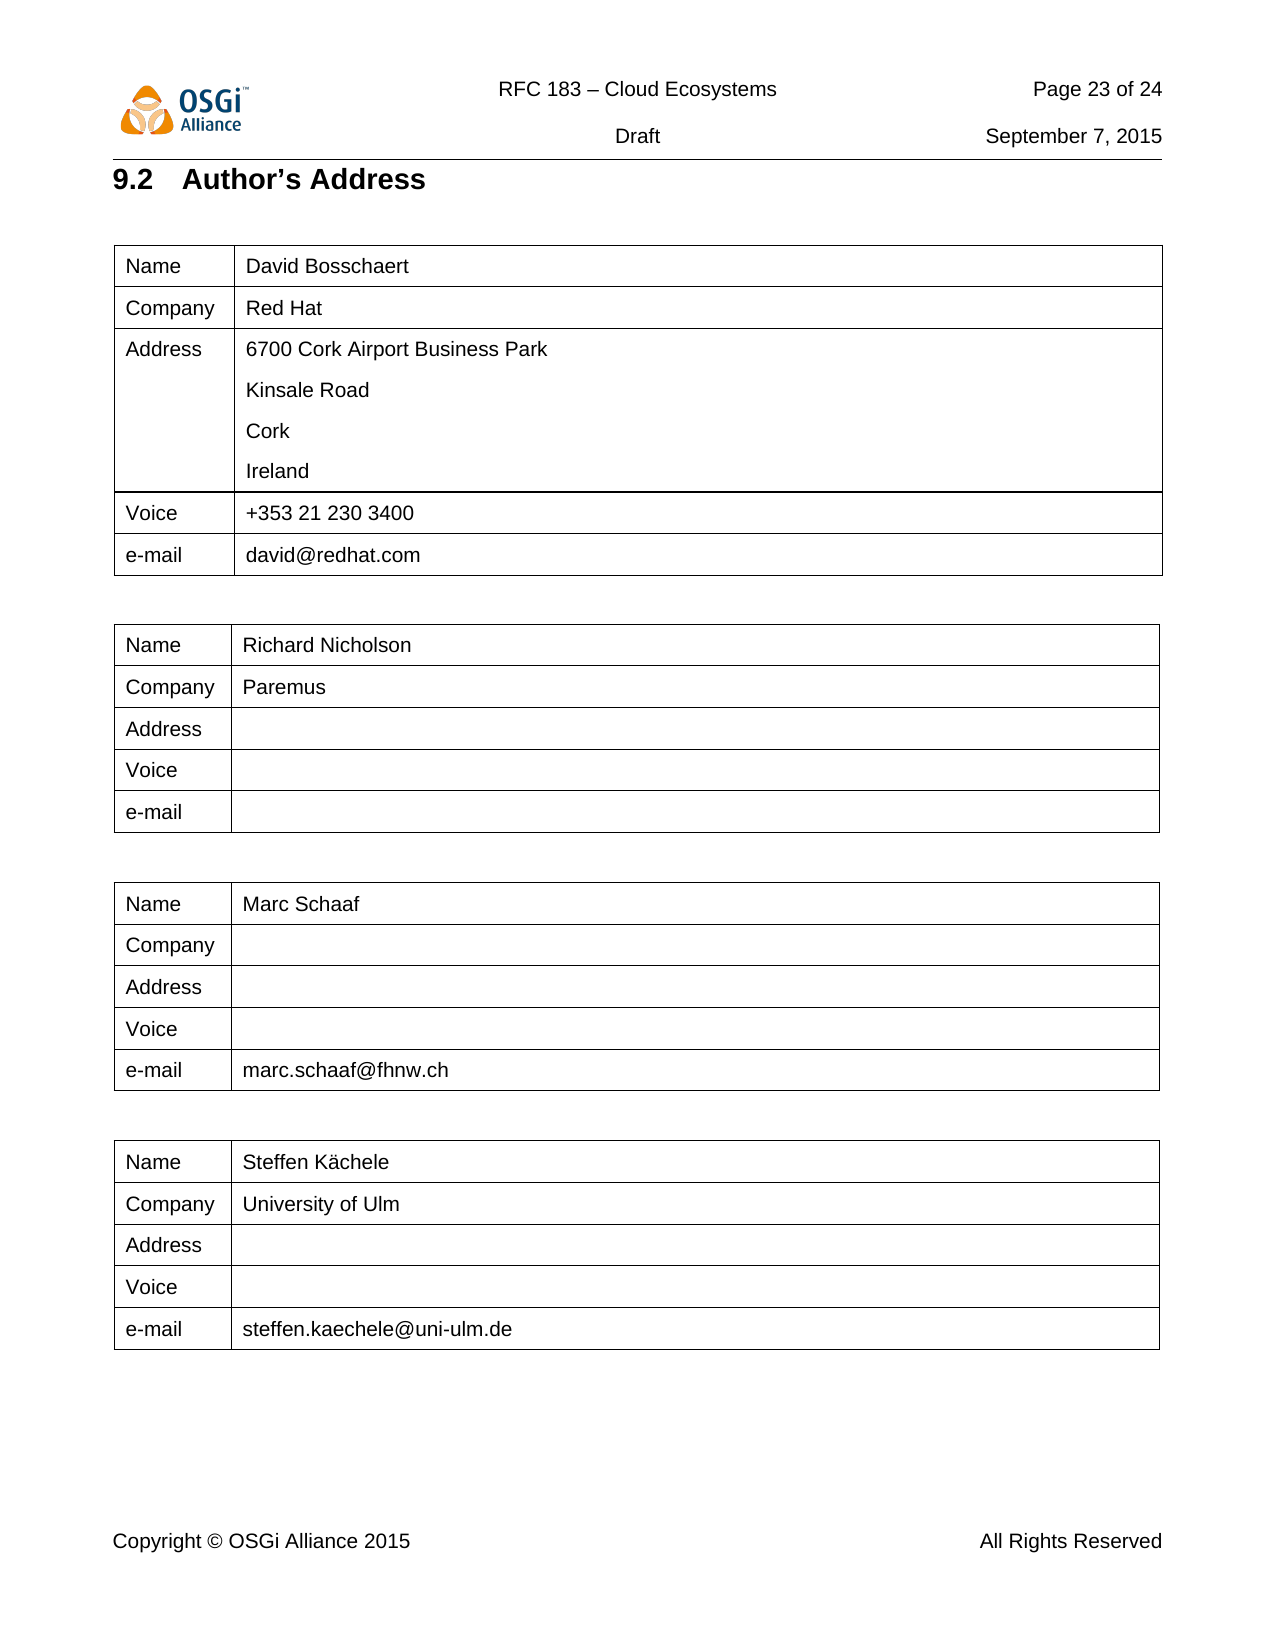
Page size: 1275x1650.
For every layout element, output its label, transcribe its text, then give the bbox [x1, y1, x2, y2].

table_cell Red Hat [235, 287, 1162, 328]
table_cell Voice [115, 493, 234, 533]
table_header David Bosschaert [235, 246, 1162, 286]
table_cell Company [115, 1183, 231, 1224]
table_cell Paremus [232, 666, 1159, 707]
table_header Marc Schaaf [232, 883, 1159, 924]
table_header Name [115, 625, 231, 665]
table_cell [232, 791, 1159, 832]
table_cell 6700 Cork Airport Business Park Kinsale Road Cork Ireland [235, 329, 1162, 491]
table_cell [232, 1008, 1159, 1049]
table_cell Company [115, 925, 231, 965]
table_cell david@redhat.com [235, 534, 1162, 575]
table_cell Voice [115, 1266, 231, 1307]
subtitle Author’s Address [112, 160, 1162, 196]
table_cell Address [115, 1225, 231, 1265]
table_cell e-mail [115, 534, 234, 575]
table_cell Address [115, 966, 231, 1007]
table_cell Address [115, 708, 231, 749]
table_header Name [115, 246, 234, 286]
table_cell Voice [115, 750, 231, 790]
table_cell steffen.kaechele@uni-ulm.de [232, 1308, 1159, 1349]
table_cell e-mail [115, 1050, 231, 1090]
table_cell [232, 966, 1159, 1007]
table_header Name [115, 883, 231, 924]
table_cell Address [115, 329, 234, 491]
table_cell e-mail [115, 1308, 231, 1349]
table_cell +353 21 230 3400 [235, 493, 1162, 533]
table_cell [232, 1266, 1159, 1307]
picture [113, 78, 257, 142]
table_cell [232, 750, 1159, 790]
table_cell Company [115, 287, 234, 328]
table_cell [232, 925, 1159, 965]
table_cell Company [115, 666, 231, 707]
table_cell marc.schaaf@fhnw.ch [232, 1050, 1159, 1090]
table_cell [232, 1225, 1159, 1265]
table_header Steffen Kächele [232, 1141, 1159, 1182]
table_header Name [115, 1141, 231, 1182]
table_cell [232, 708, 1159, 749]
table_cell e-mail [115, 791, 231, 832]
table_cell University of Ulm [232, 1183, 1159, 1224]
table_cell Voice [115, 1008, 231, 1049]
table_header Richard Nicholson [232, 625, 1159, 665]
